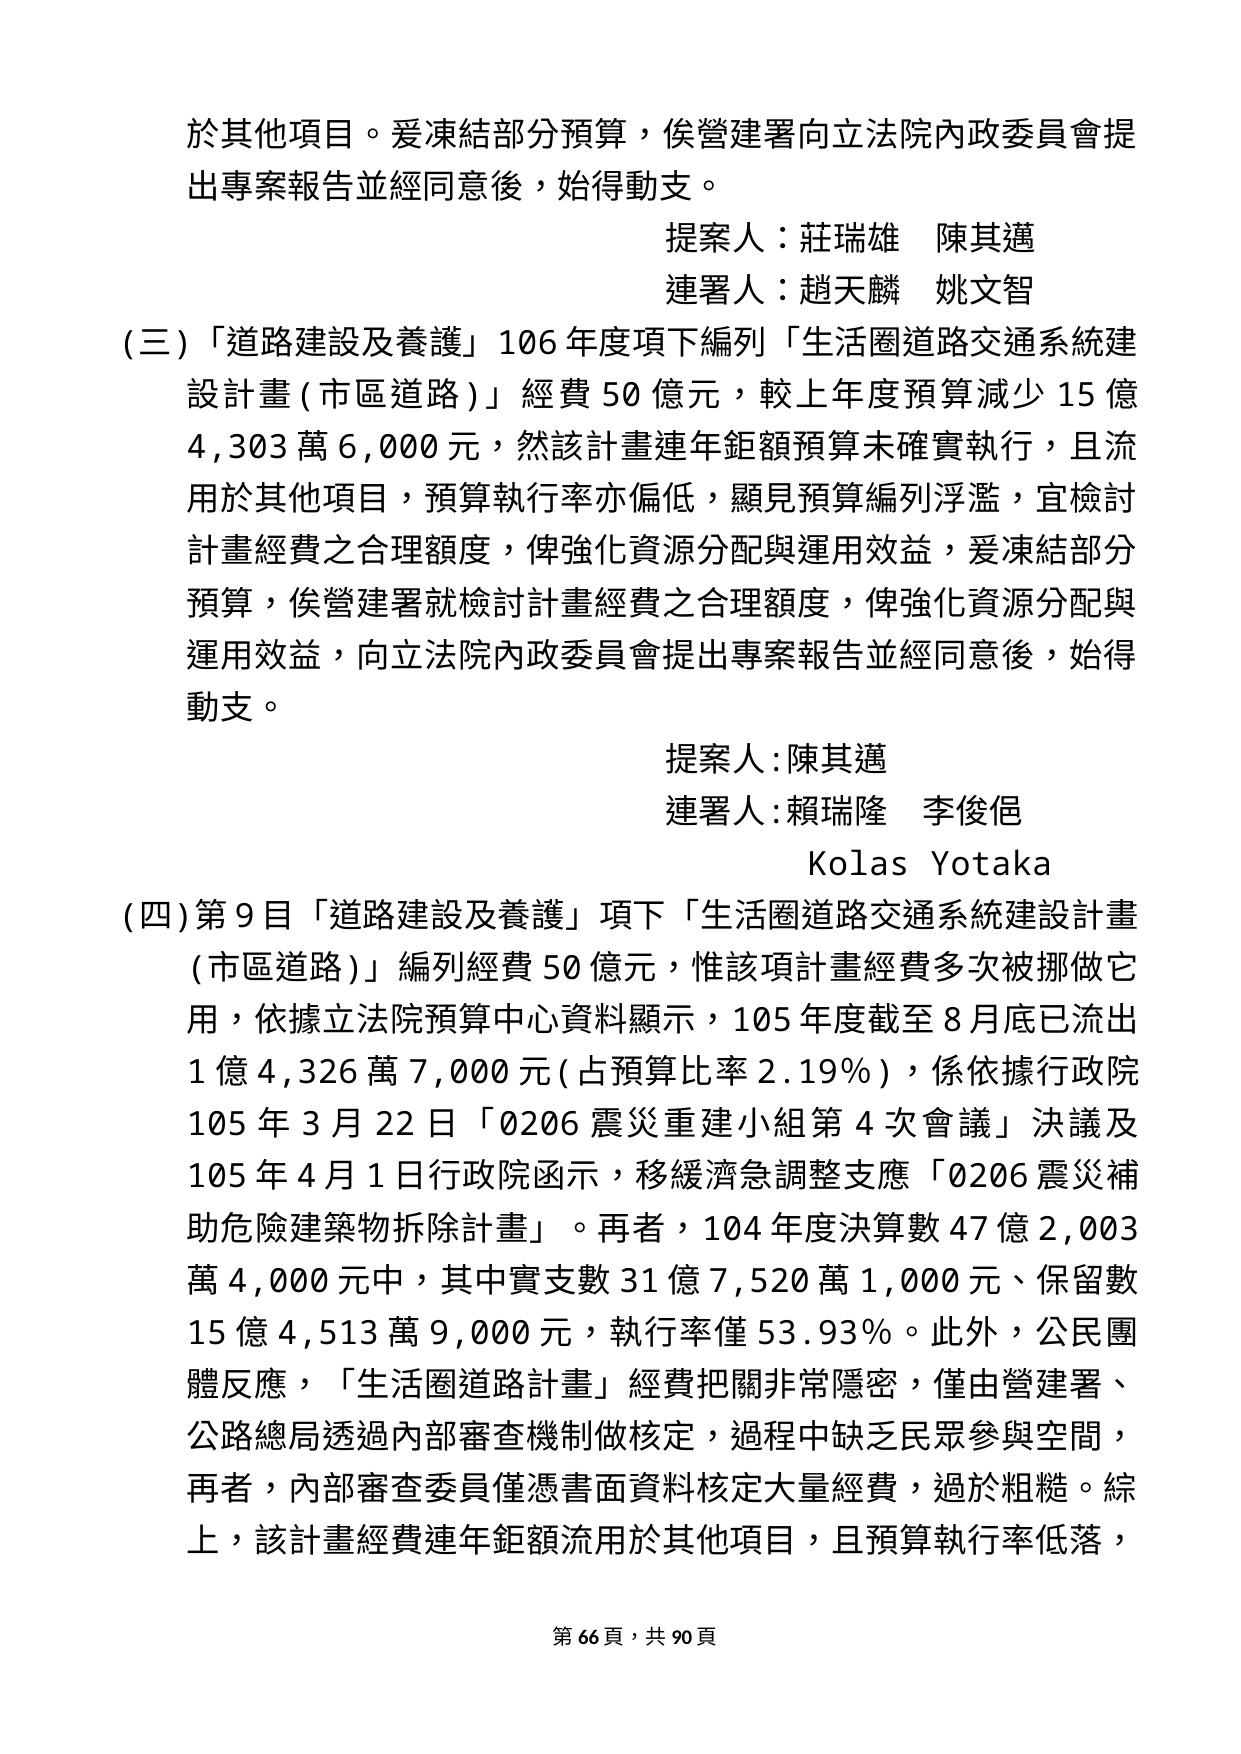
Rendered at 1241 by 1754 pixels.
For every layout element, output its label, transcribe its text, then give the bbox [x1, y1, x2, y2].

text 提案人：莊瑞雄 陳其邁 [118, 209, 1139, 261]
text 連署人:賴瑞隆 李俊俋 [118, 782, 1139, 834]
text 提案人:陳其邁 [118, 729, 1139, 782]
text (四)第9目「道路建設及養護」項下「生活圈道路交通系統建設計畫(市區道路)」編列經費50億元，惟該項計畫經費多次被挪做它用，依據立法院預算中心資料顯示，105年度截至8月底已流出1億4,326萬7,000元(占預算比率2.19％)，係依據行政院105年3月22日「0206震災重建小組第4次會議」決議及105年4月1日行政院函示，移緩濟急調整支應「0206震災補助危險建築物拆除計畫」。再者，104年度決算數47億2,003萬4,000元中，其中實支數31億7,520萬1,000元、保留數15億4,513萬9,000元，執行率僅53.93％。此外，公民團體反應，「生活圈道路計畫」經費把關非常隱密，僅由營建署、公路總局透過內部審查機制做核定，過程中缺乏民眾參與空間，再者，內部審查委員僅憑書面資料核定大量經費，過於粗糙。綜上，該計畫經費連年鉅額流用於其他項目，且預算執行率低落， [118, 886, 1139, 1563]
text 連署人：趙天麟 姚文智 [118, 261, 1139, 313]
text (三)「道路建設及養護」106年度項下編列「生活圈道路交通系統建設計畫(市區道路)」經費50億元，較上年度預算減少15億4,303萬6,000元，然該計畫連年鉅額預算未確實執行，且流用於其他項目，預算執行率亦偏低，顯見預算編列浮濫，宜檢討計畫經費之合理額度，俾強化資源分配與運用效益，爰凍結部分預算，俟營建署就檢討計畫經費之合理額度，俾強化資源分配與運用效益，向立法院內政委員會提出專案報告並經同意後，始得動支。 [118, 313, 1139, 729]
text Kolas Yotaka [118, 834, 1139, 886]
text 於其他項目。爰凍結部分預算，俟營建署向立法院內政委員會提出專案報告並經同意後，始得動支。 [118, 104, 1139, 209]
